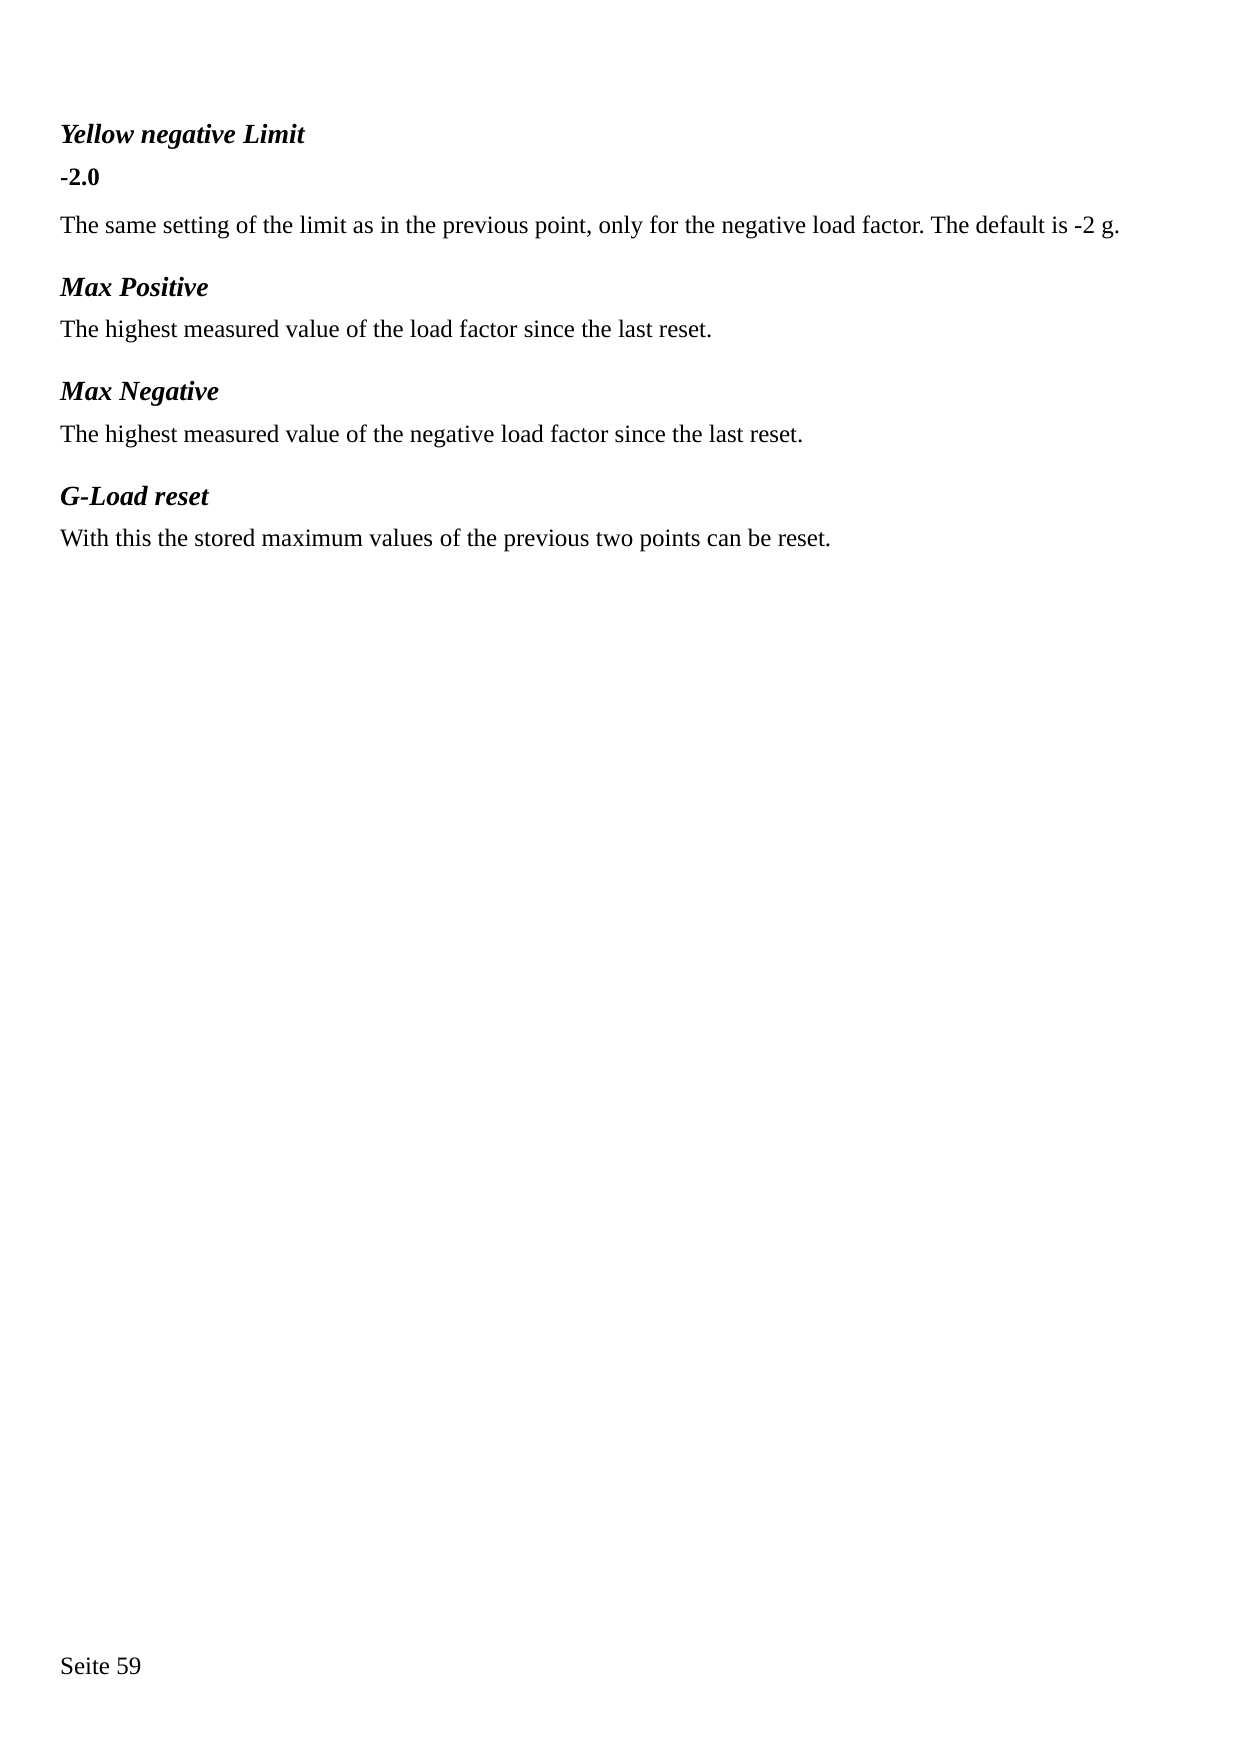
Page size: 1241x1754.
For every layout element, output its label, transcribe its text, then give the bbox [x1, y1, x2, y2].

text The same setting of the limit as in the previous point, only for the negative load factor. The default is -2 g. [60, 210, 1207, 239]
subtitle Max Positive [60, 270, 1207, 302]
text -2.0 [60, 162, 1207, 191]
text With this the stored maximum values ​​of the previous two points can be reset. [60, 523, 1207, 552]
text The highest measured value of the negative load factor since the last reset. [60, 419, 1207, 448]
subtitle Yellow negative Limit [60, 118, 1207, 150]
subtitle Max Negative [60, 375, 1207, 407]
subtitle G-Load reset [60, 479, 1207, 511]
text The highest measured value of the load factor since the last reset. [60, 314, 1207, 343]
